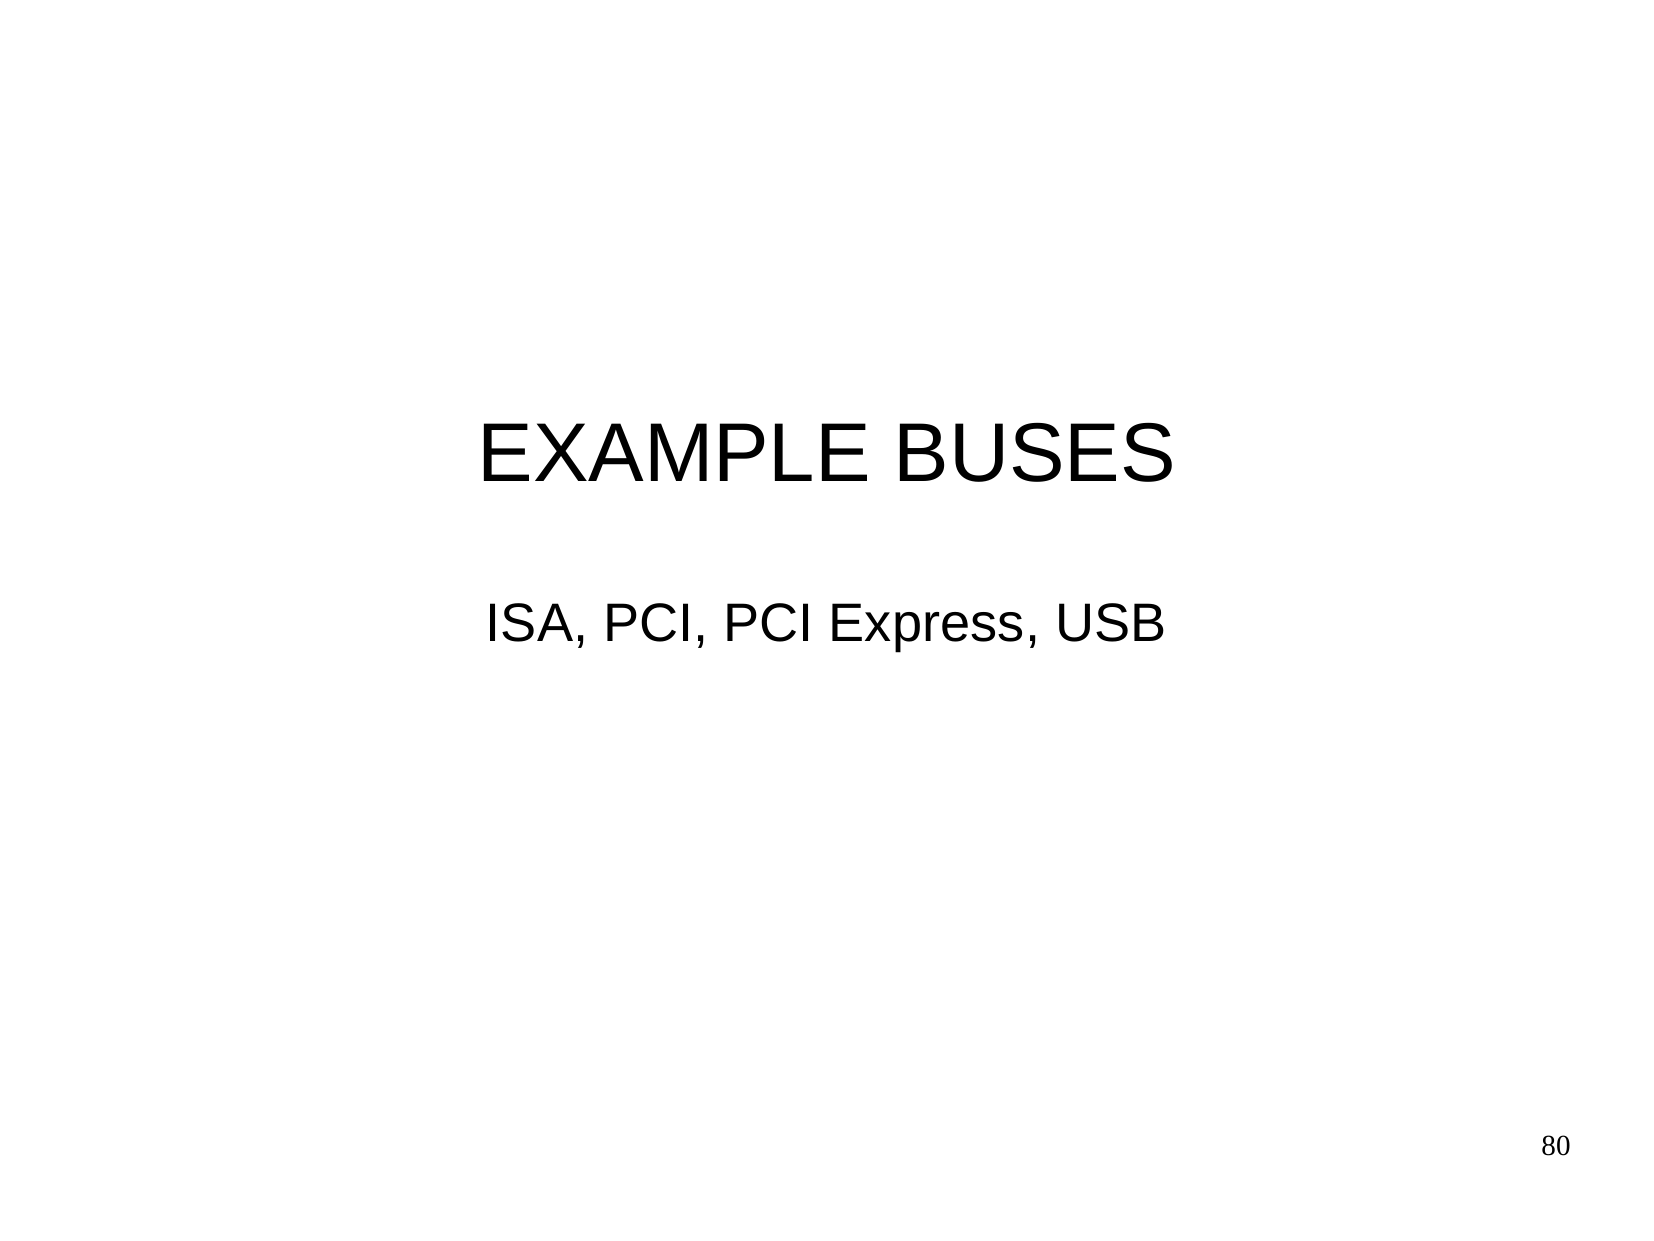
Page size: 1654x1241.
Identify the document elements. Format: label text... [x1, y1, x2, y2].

subtitle EXAMPLE BUSES ISA, PCI, PCI Express, USB [82, 49, 1571, 1010]
